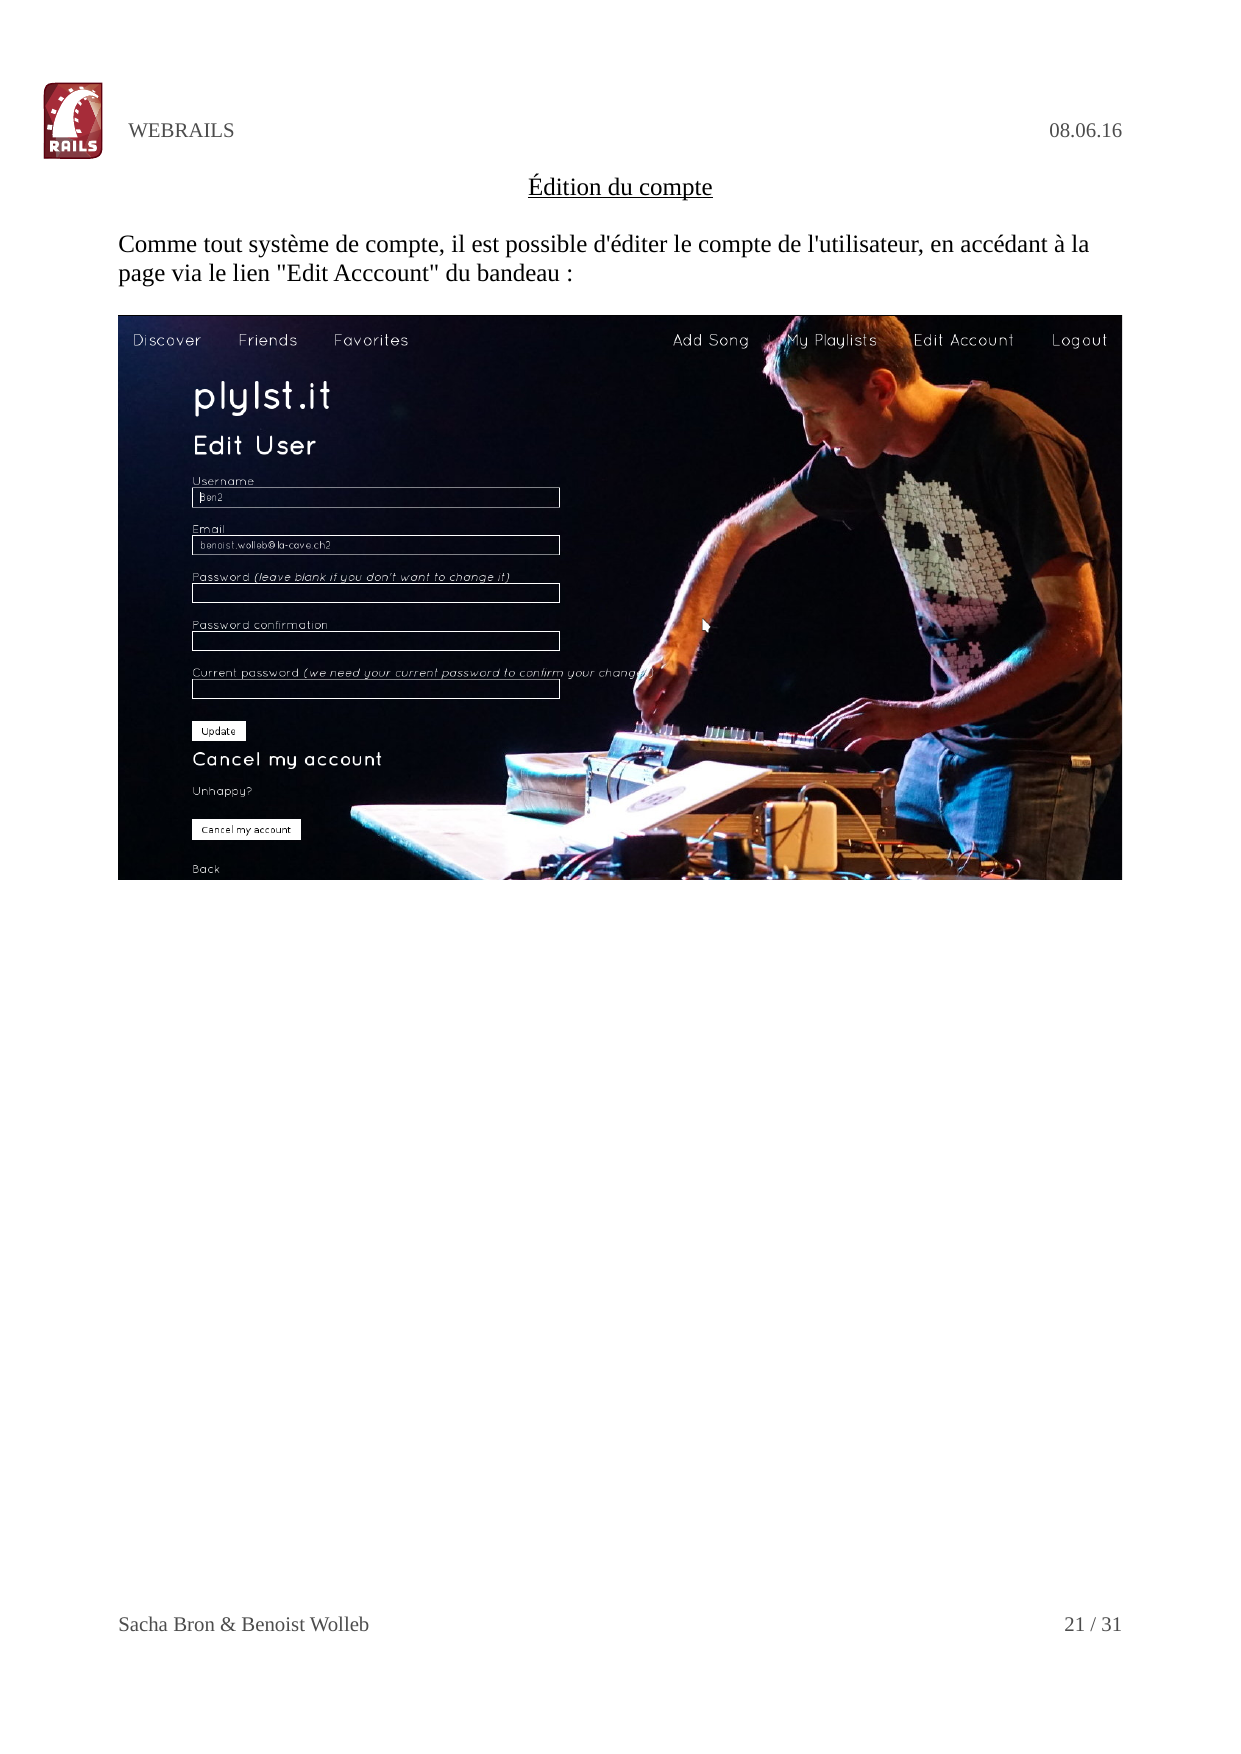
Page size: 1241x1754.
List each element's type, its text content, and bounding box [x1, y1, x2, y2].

text Comme tout système de compte, il est possible d'éditer le compte de l'utilisateur, en accédant à la page via le lien "Edit Acccount" du bandeau : [118, 229, 1122, 287]
subtitle Édition du compte [118, 172, 1122, 200]
picture [118, 315, 1123, 880]
